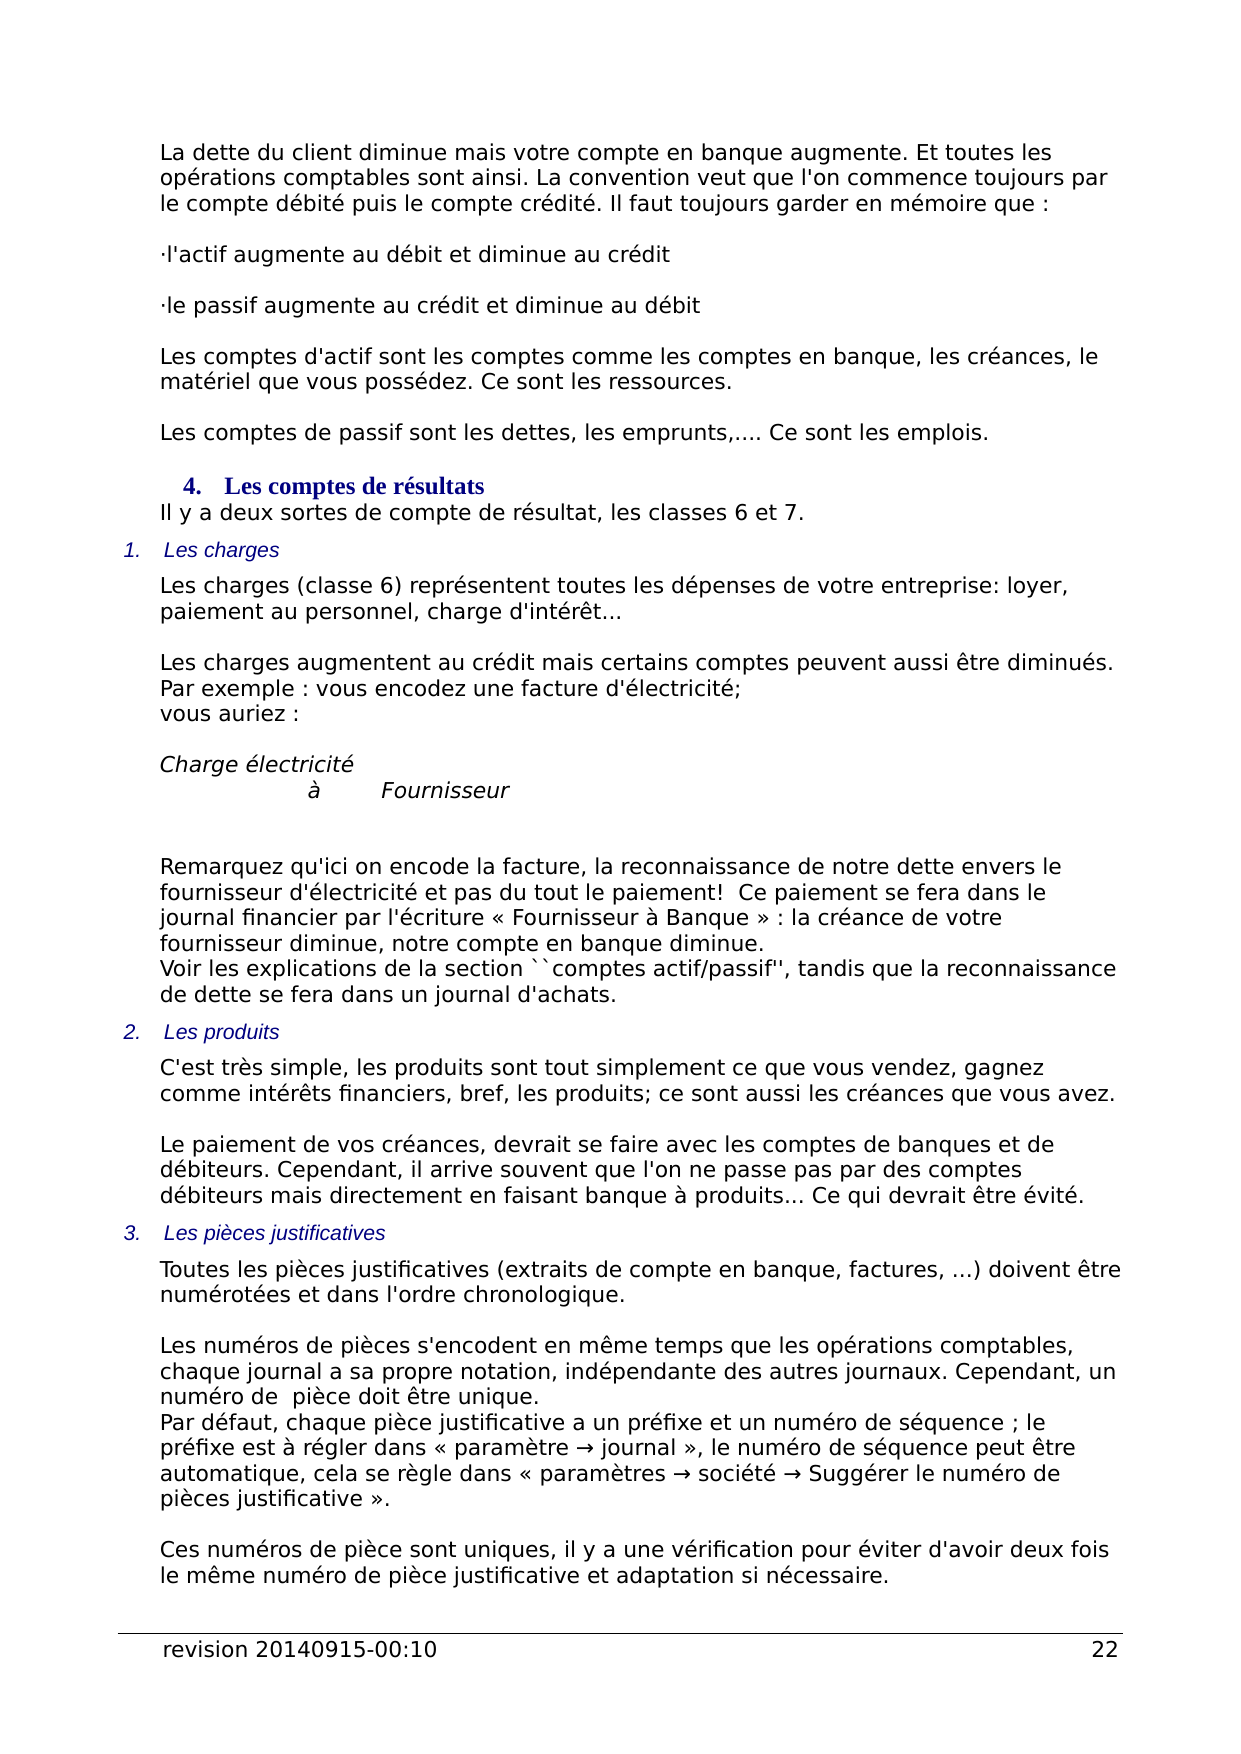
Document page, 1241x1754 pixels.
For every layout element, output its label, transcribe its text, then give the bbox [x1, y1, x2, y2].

text Ces numéros de pièce sont uniques, il y a une vérification pour éviter d'avoir deux fois le même numéro de pièce justificative et adaptation si nécessaire. [159, 1537, 1123, 1588]
text La dette du client diminue mais votre compte en banque augmente. Et toutes les opérations comptables sont ainsi. La convention veut que l'on commence toujours par le compte débité puis le compte crédité. Il faut toujours garder en mémoire que : [159, 139, 1123, 216]
subtitle Les pièces justificatives [117, 1220, 1123, 1245]
subtitle Les comptes de résultats [177, 471, 1123, 500]
text Le paiement de vos créances, devrait se faire avec les comptes de banques et de débiteurs. Cependant, il arrive souvent que l'on ne passe pas par des comptes débiteurs mais directement en faisant banque à produits... Ce qui devrait être évité. [159, 1132, 1123, 1209]
subtitle Les charges [117, 537, 1123, 562]
text Les comptes d'actif sont les comptes comme les comptes en banque, les créances, le matériel que vous possédez. Ce sont les ressources. [159, 344, 1123, 395]
text Les comptes de passif sont les dettes, les emprunts,.... Ce sont les emplois. [159, 420, 1123, 446]
text Voir les explications de la section ``comptes actif/passif'', tandis que la reconnaissance de dette se fera dans un journal d'achats. [159, 956, 1123, 1007]
text Par défaut, chaque pièce justificative a un préfixe et un numéro de séquence ; le préfixe est à régler dans « paramètre → journal », le numéro de séquence peut être automatique, cela se règle dans « paramètres → société → Suggérer le numéro de pièces justificative ». [159, 1410, 1123, 1512]
text Les charges (classe 6) représentent toutes les dépenses de votre entreprise: loyer, paiement au personnel, charge d'intérêt... [159, 574, 1123, 625]
text Il y a deux sortes de compte de résultat, les classes 6 et 7. [159, 500, 1123, 526]
text Les numéros de pièces s'encodent en même temps que les opérations comptables, chaque journal a sa propre notation, indépendante des autres journaux. Cependant, un numéro de pièce doit être unique. [159, 1333, 1123, 1410]
subtitle Les produits [117, 1019, 1123, 1044]
text ·l'actif augmente au débit et diminue au crédit [159, 242, 1123, 267]
text C'est très simple, les produits sont tout simplement ce que vous vendez, gagnez comme intérêts financiers, bref, les produits; ce sont aussi les créances que vous avez. [159, 1056, 1123, 1107]
text vous auriez : [159, 701, 1123, 727]
text à Fournisseur [159, 778, 1123, 803]
text Toutes les pièces justificatives (extraits de compte en banque, factures, ...) doivent être numérotées et dans l'ordre chronologique. [159, 1257, 1123, 1308]
text Les charges augmentent au crédit mais certains comptes peuvent aussi être diminués. [159, 650, 1123, 676]
text ·le passif augmente au crédit et diminue au débit [159, 293, 1123, 318]
text Par exemple : vous encodez une facture d'électricité; [159, 676, 1123, 701]
text Charge électricité [159, 752, 1123, 778]
text Remarquez qu'ici on encode la facture, la reconnaissance de notre dette envers le fournisseur d'électricité et pas du tout le paiement! Ce paiement se fera dans le journal financier par l'écriture « Fournisseur à Banque » : la créance de votre fournisseur diminue, notre compte en banque diminue. [159, 854, 1123, 956]
